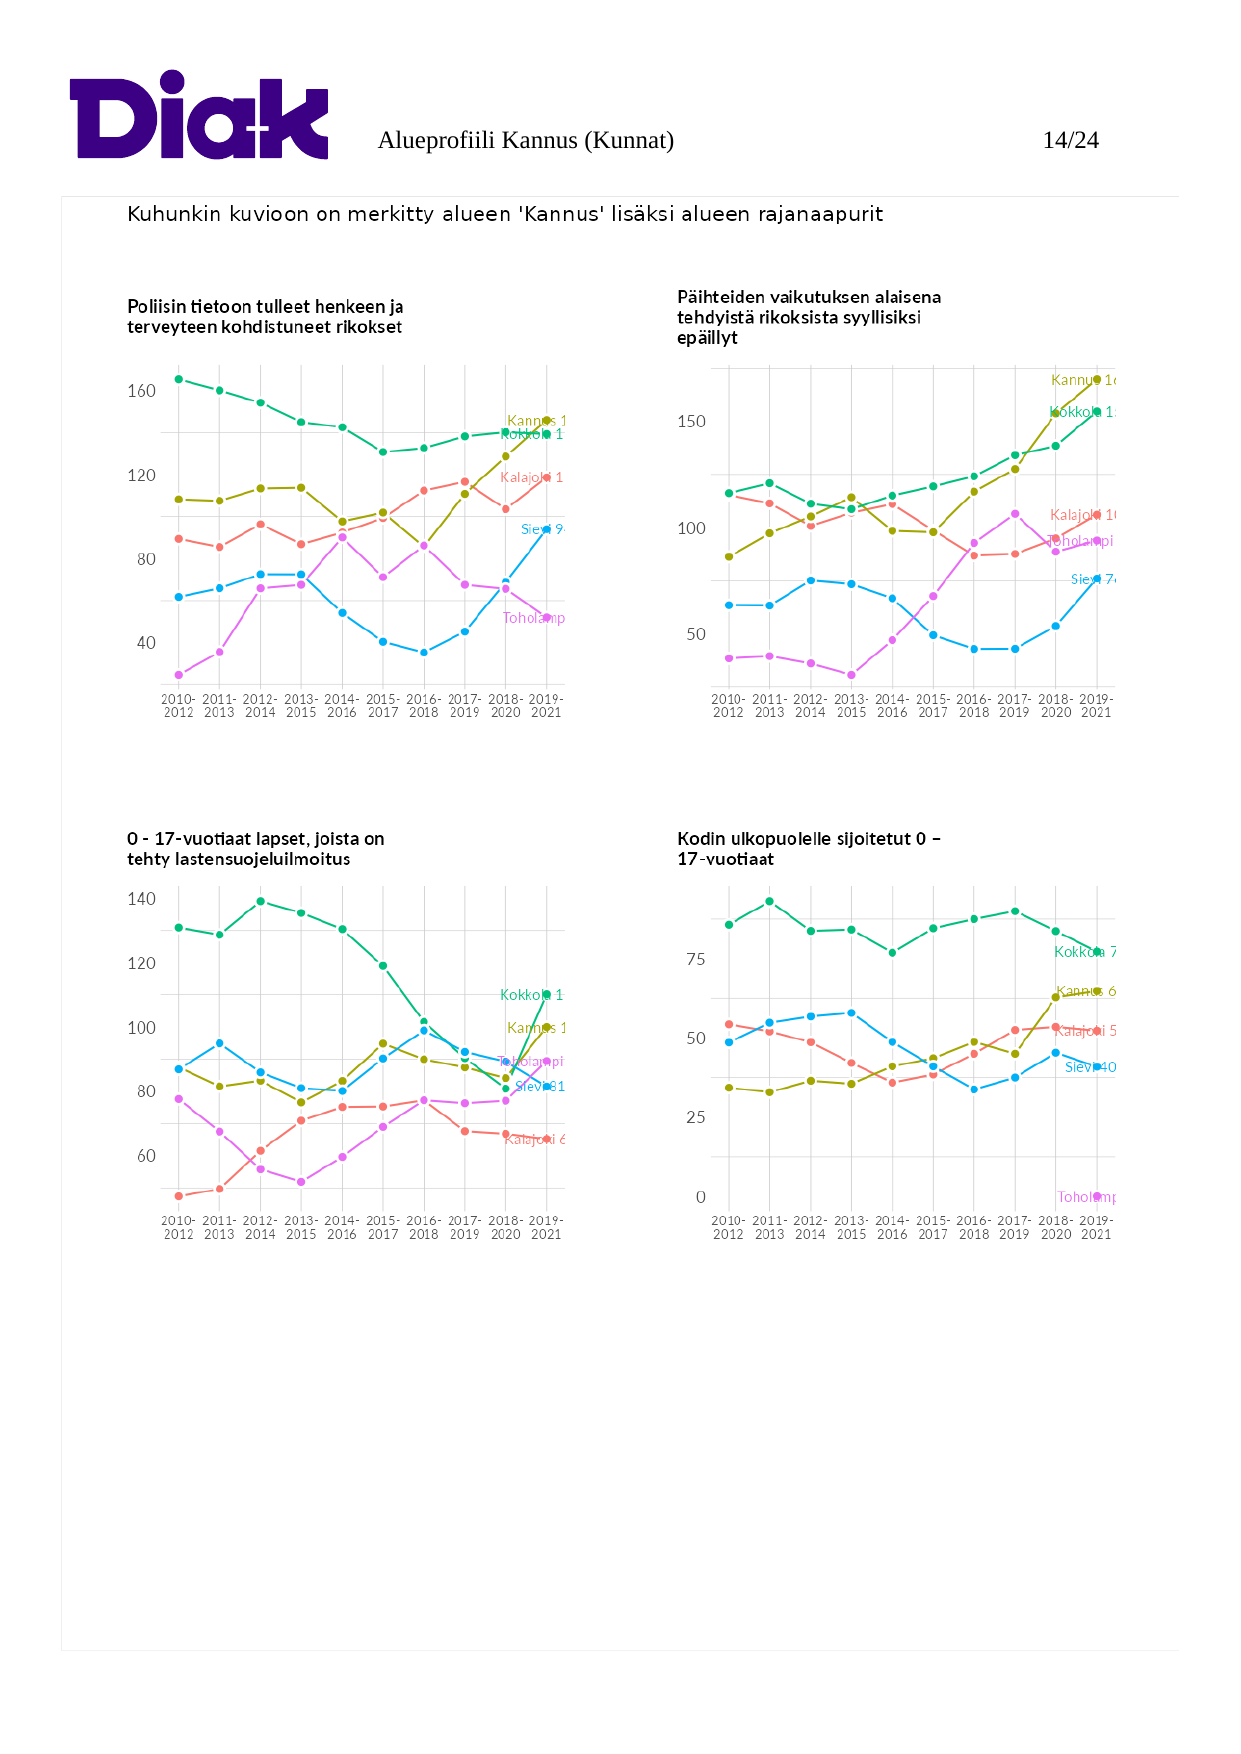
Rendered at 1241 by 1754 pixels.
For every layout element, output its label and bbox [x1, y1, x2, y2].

picture [61, 196, 1179, 1651]
